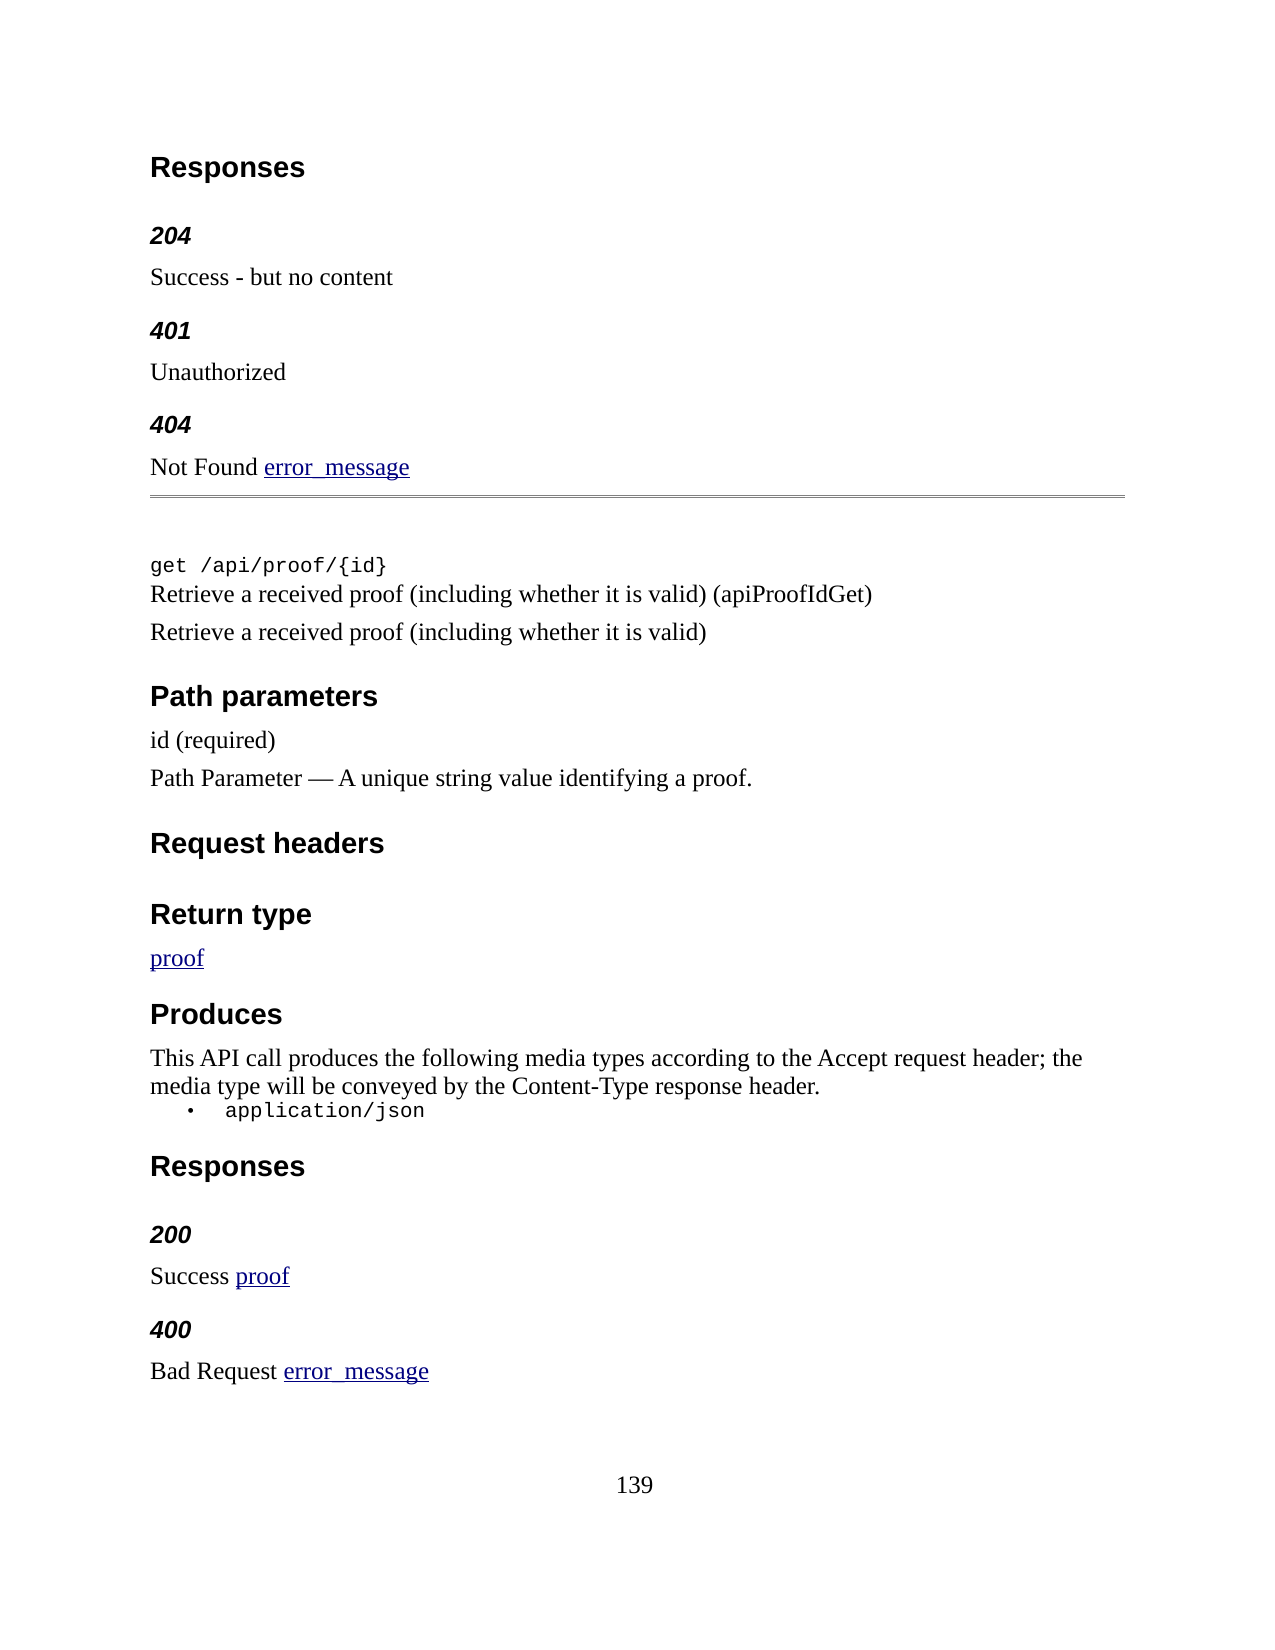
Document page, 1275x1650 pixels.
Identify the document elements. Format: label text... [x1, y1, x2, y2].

subtitle Request headers [150, 826, 1125, 859]
subtitle Produces [150, 997, 1125, 1030]
text id (required) [150, 725, 1125, 754]
text Path Parameter — A unique string value identifying a proof. [150, 763, 1125, 792]
text Not Found error_message [150, 452, 1125, 480]
text proof [150, 943, 1125, 972]
text Retrieve a received proof (including whether it is valid) [150, 617, 1125, 645]
subtitle 401 [150, 316, 1125, 344]
subtitle Responses [150, 1149, 1125, 1182]
text Retrieve a received proof (including whether it is valid) (apiProofIdGet) [150, 579, 1125, 608]
subtitle Path parameters [150, 679, 1125, 713]
subtitle 400 [150, 1315, 1125, 1343]
subtitle Responses [150, 150, 1125, 183]
text Success proof [150, 1261, 1125, 1290]
subtitle 404 [150, 411, 1125, 439]
text This API call produces the following media types according to the Accept request header; the media type will be conveyed by the Content-Type response header. [150, 1043, 1125, 1100]
subtitle Return type [150, 897, 1125, 930]
text Unauthorized [150, 357, 1125, 386]
text get /api/proof/{id} [150, 555, 1125, 579]
text Bad Request error_message [150, 1356, 1125, 1384]
list application/json [187, 1100, 1125, 1124]
subtitle 200 [150, 1220, 1125, 1248]
text Success - but no content [150, 262, 1125, 291]
subtitle 204 [150, 221, 1125, 249]
